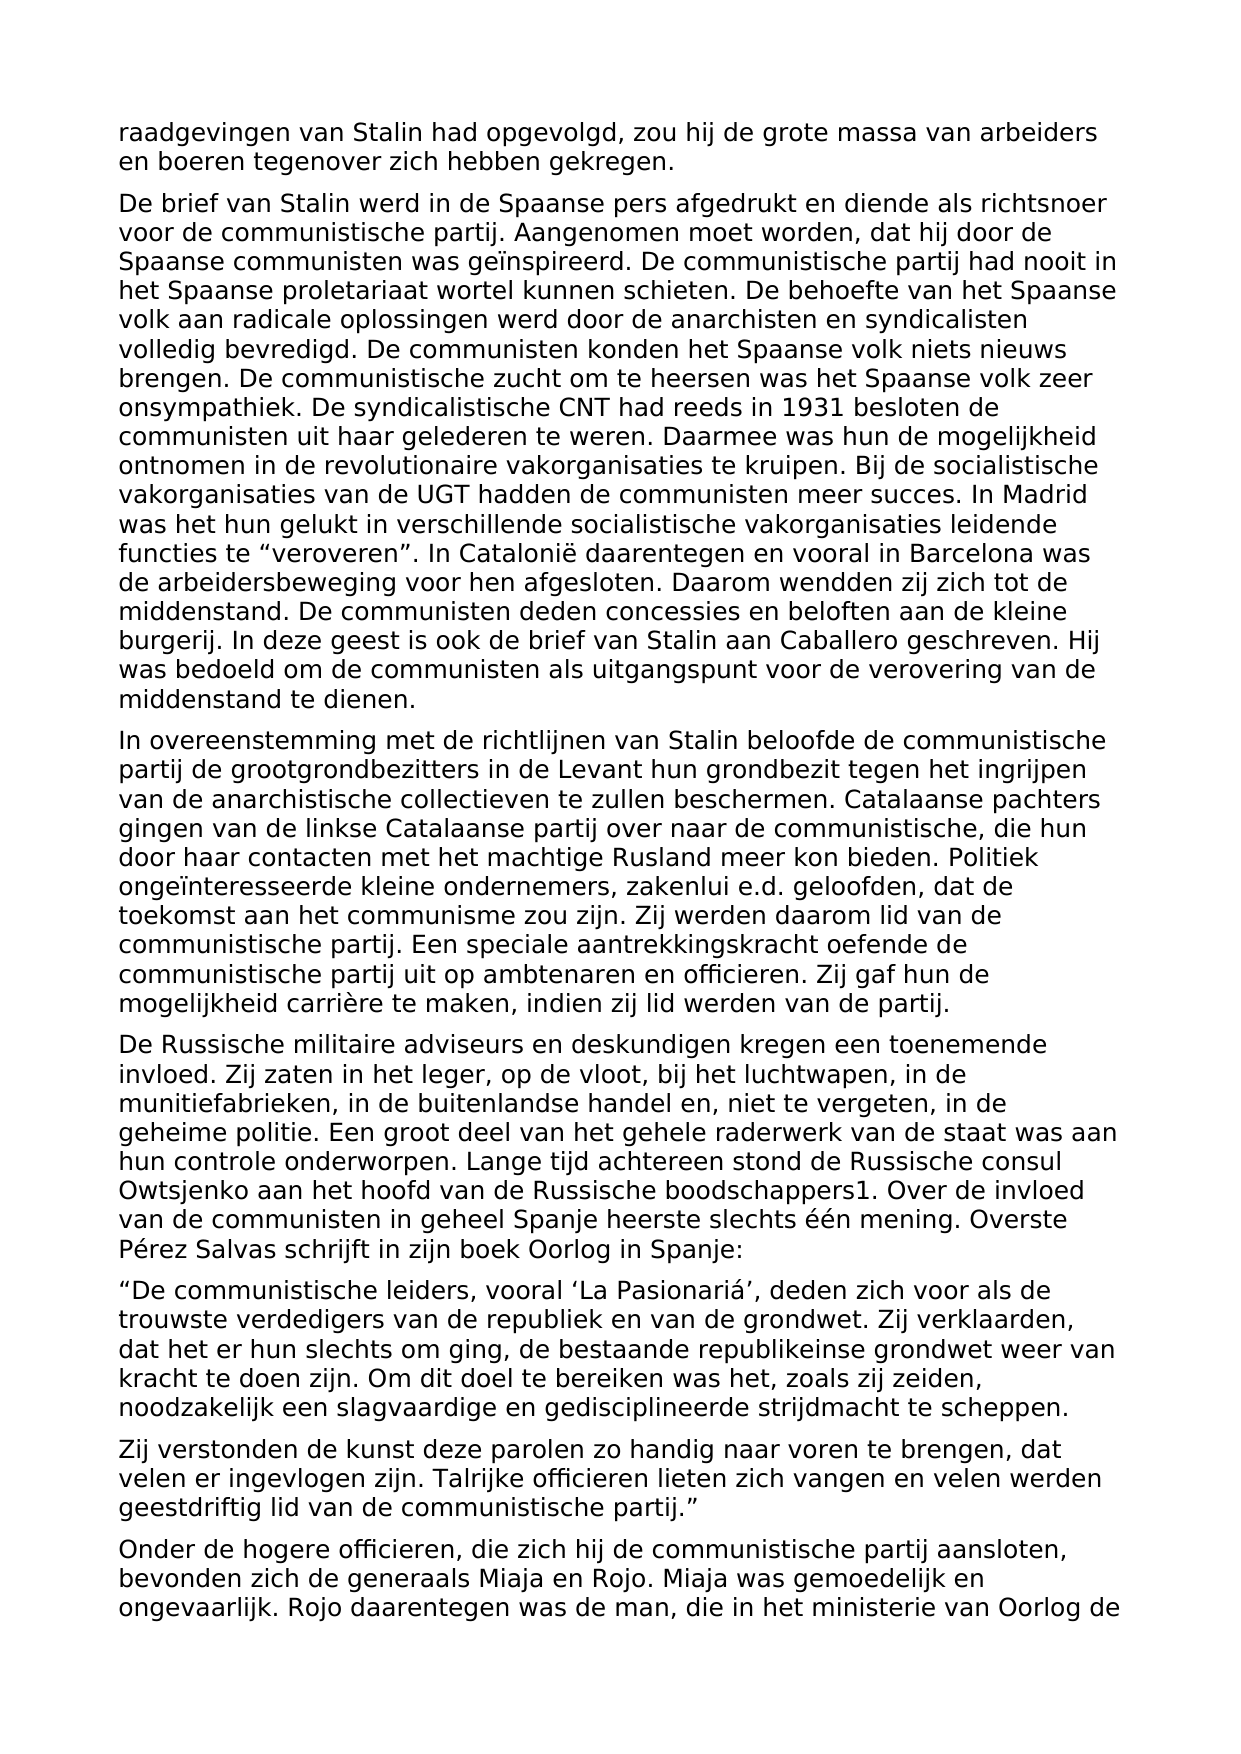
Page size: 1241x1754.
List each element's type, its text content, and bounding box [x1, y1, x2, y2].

text Zij verstonden de kunst deze parolen zo handig naar voren te brengen, dat velen er ingevlogen zijn. Talrijke officieren lieten zich vangen en velen werden geestdriftig lid van de communistische partij.” [118, 1435, 1122, 1522]
text Onder de hogere officieren, die zich hij de communistische partij aansloten, bevonden zich de generaals Miaja en Rojo. Miaja was gemoedelijk en ongevaarlijk. Rojo daarentegen was de man, die in het ministerie van Oorlog de [118, 1535, 1122, 1622]
text De brief van Stalin werd in de Spaanse pers afgedrukt en diende als richtsnoer voor de communistische partij. Aangenomen moet worden, dat hij door de Spaanse communisten was geïnspireerd. De communistische partij had nooit in het Spaanse proletariaat wortel kunnen schieten. De behoefte van het Spaanse volk aan radicale oplossingen werd door de anarchisten en syndicalisten volledig bevredigd. De communisten konden het Spaanse volk niets nieuws brengen. De communistische zucht om te heersen was het Spaanse volk zeer onsympathiek. De syndicalistische CNT had reeds in 1931 besloten de communisten uit haar gelederen te weren. Daarmee was hun de mogelijkheid ontnomen in de revolutionaire vakorganisaties te kruipen. Bij de socialistische vakorganisaties van de UGT hadden de communisten meer succes. In Madrid was het hun gelukt in verschillende socialistische vakorganisaties leidende functies te “veroveren”. In Catalonië daarentegen en vooral in Barcelona was de arbeidersbeweging voor hen afgesloten. Daarom wendden zij zich tot de middenstand. De communisten deden concessies en beloften aan de kleine burgerij. In deze geest is ook de brief van Stalin aan Caballero geschreven. Hij was bedoeld om de communisten als uitgangspunt voor de verovering van de middenstand te dienen. [118, 189, 1122, 714]
text “De communistische leiders, vooral ‘La Pasionariá’, deden zich voor als de trouwste verdedigers van de republiek en van de grondwet. Zij verklaarden, dat het er hun slechts om ging, de bestaande republikeinse grondwet weer van kracht te doen zijn. Om dit doel te bereiken was het, zoals zij zeiden, noodzakelijk een slagvaardige en gedisciplineerde strijdmacht te scheppen. [118, 1276, 1122, 1422]
text De Russische militaire adviseurs en deskundigen kregen een toenemende invloed. Zij zaten in het leger, op de vloot, bij het luchtwapen, in de munitiefabrieken, in de buitenlandse handel en, niet te vergeten, in de geheime politie. Een groot deel van het gehele raderwerk van de staat was aan hun controle onderworpen. Lange tijd achtereen stond de Russische consul Owtsjenko aan het hoofd van de Russische boodschappers1. Over de invloed van de communisten in geheel Spanje heerste slechts één mening. Overste Pérez Salvas schrijft in zijn boek Oorlog in Spanje: [118, 1031, 1122, 1264]
text In overeenstemming met de richtlijnen van Stalin beloofde de communistische partij de grootgrondbezitters in de Levant hun grondbezit tegen het ingrijpen van de anarchistische collectieven te zullen beschermen. Catalaanse pachters gingen van de linkse Catalaanse partij over naar de communistische, die hun door haar contacten met het machtige Rusland meer kon bieden. Politiek ongeïnteresseerde kleine ondernemers, zakenlui e.d. geloofden, dat de toekomst aan het communisme zou zijn. Zij werden daarom lid van de communistische partij. Een speciale aantrekkingskracht oefende de communistische partij uit op ambtenaren en officieren. Zij gaf hun de mogelijkheid carrière te maken, indien zij lid werden van de partij. [118, 726, 1122, 1018]
text raadgevingen van Stalin had opgevolgd, zou hij de grote massa van arbeiders en boeren tegenover zich hebben gekregen. [118, 118, 1122, 176]
